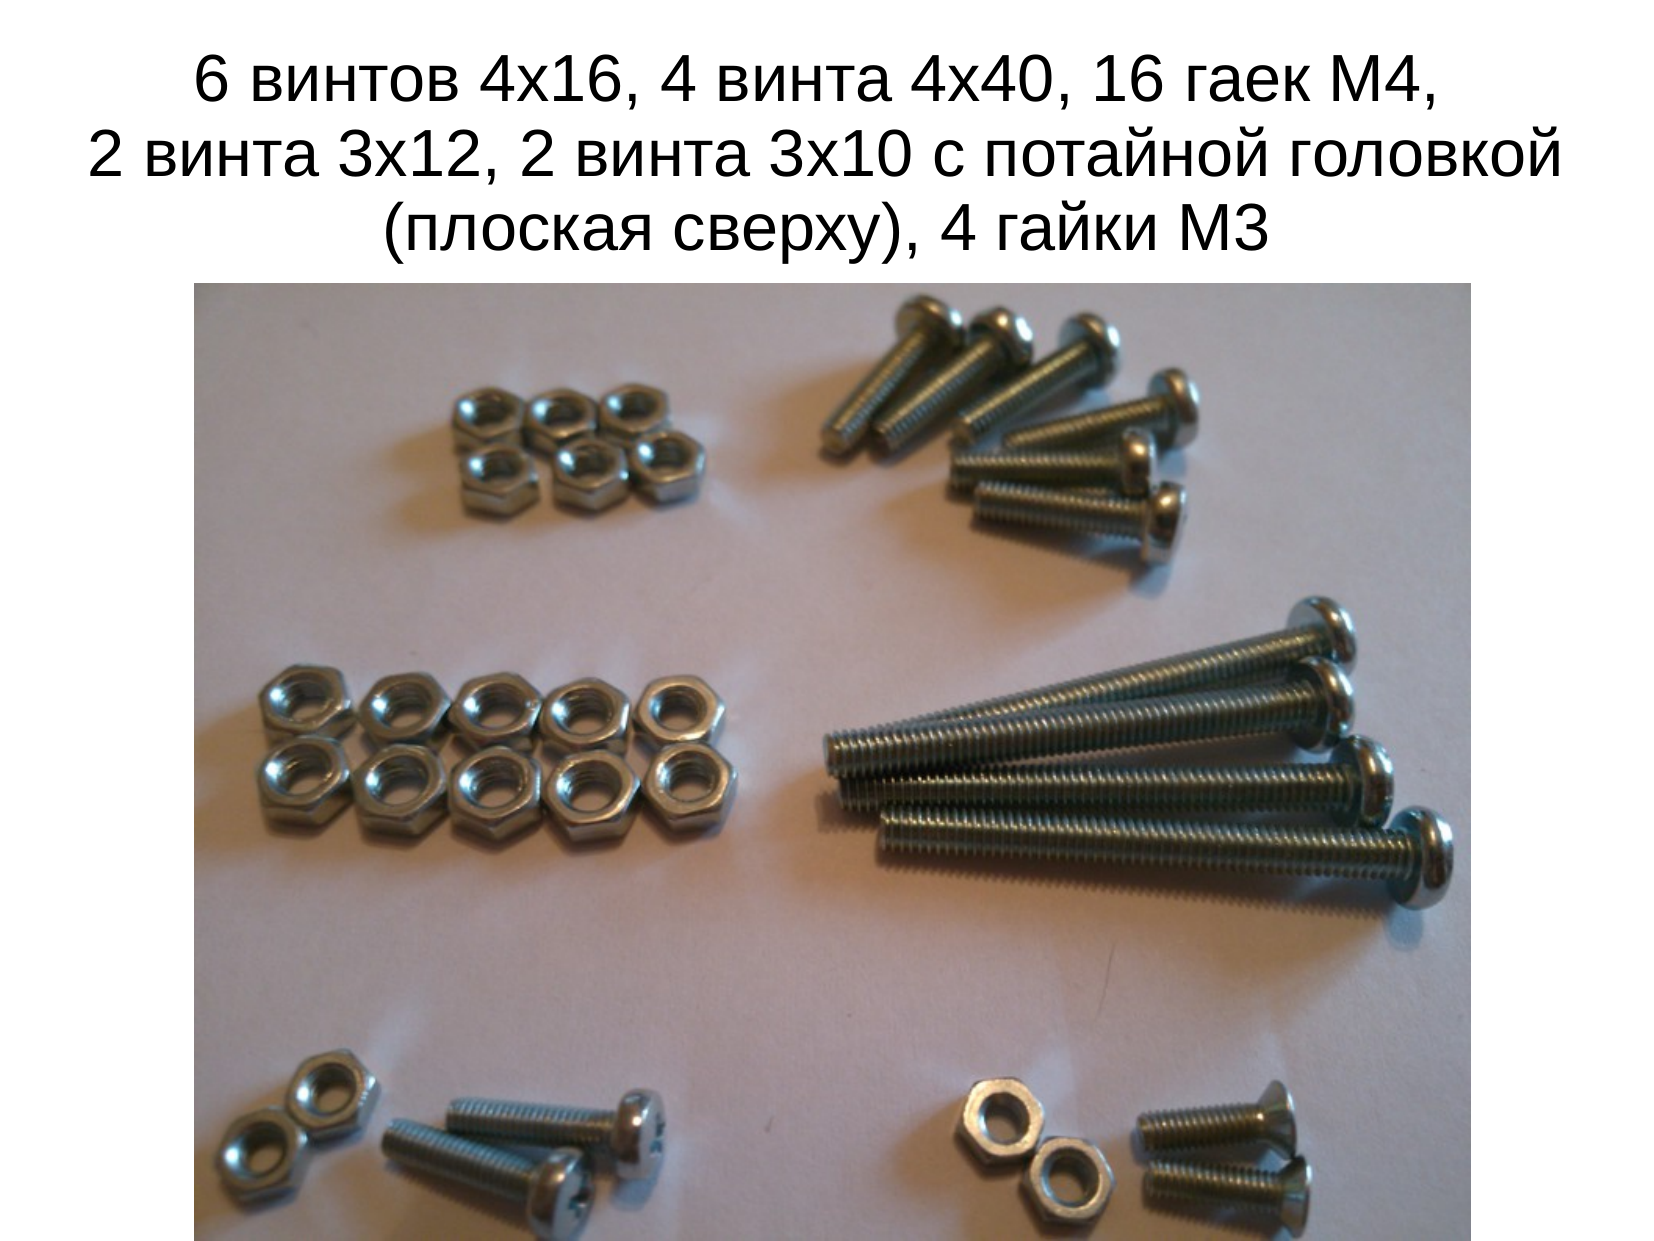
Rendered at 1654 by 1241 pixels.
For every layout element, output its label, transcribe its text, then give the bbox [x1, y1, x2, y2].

title 6 винтов 4x16, 4 винта 4x40, 16 гаек M4, 2 винта 3x12, 2 винта 3x10 с потайной головкой (плоская сверху), 4 гайки M3 [82, 40, 1571, 266]
picture [194, 283, 1471, 1241]
